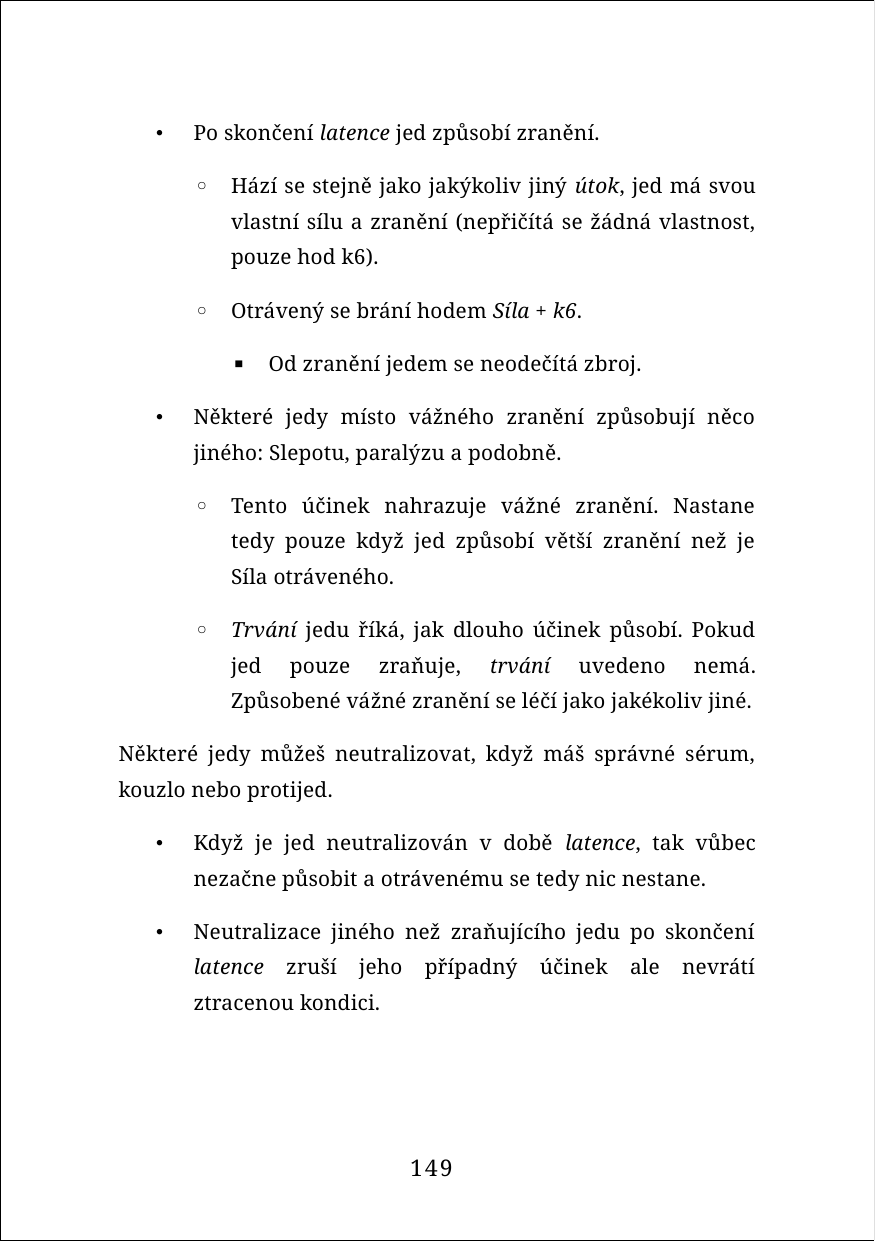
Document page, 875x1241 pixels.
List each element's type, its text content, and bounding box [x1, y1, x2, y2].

list Některé jedy místo vážného zranění způsobují něco jiného: Slepotu, paralýzu a podobně. [156, 402, 756, 466]
list Tento účinek nahrazuje vážné zranění. Nastane tedy pouze když jed způsobí větší zranění než je Síla otráveného. [193, 491, 756, 590]
list Otrávený se brání hodem Síla + k6. [193, 296, 756, 324]
list Po skončení latence jed způsobí zranění. [156, 118, 756, 147]
text Některé jedy můžeš neutralizovat, když máš správné sérum, kouzlo nebo protijed. [118, 739, 756, 803]
list Když je jed neutralizován v době latence, tak vůbec nezačne působit a otrávenému se tedy nic nestane. [156, 828, 756, 892]
list Hází se stejně jako jakýkoliv jiný útok, jed má svou vlastní sílu a zranění (nepřičítá se žádná vlastnost, pouze hod k6). [193, 171, 756, 271]
list Neutralizace jiného než zraňujícího jedu po skončení latence zruší jeho případný účinek ale nevrátí ztracenou kondici. [156, 917, 756, 1016]
list Trvání jedu říká, jak dlouho účinek působí. Pokud jed pouze zraňuje, trvání uvedeno nemá. Způsobené vážné zranění se léčí jako jakékoliv jiné. [193, 615, 756, 715]
list Od zranění jedem se neodečítá zbroj. [231, 349, 756, 377]
